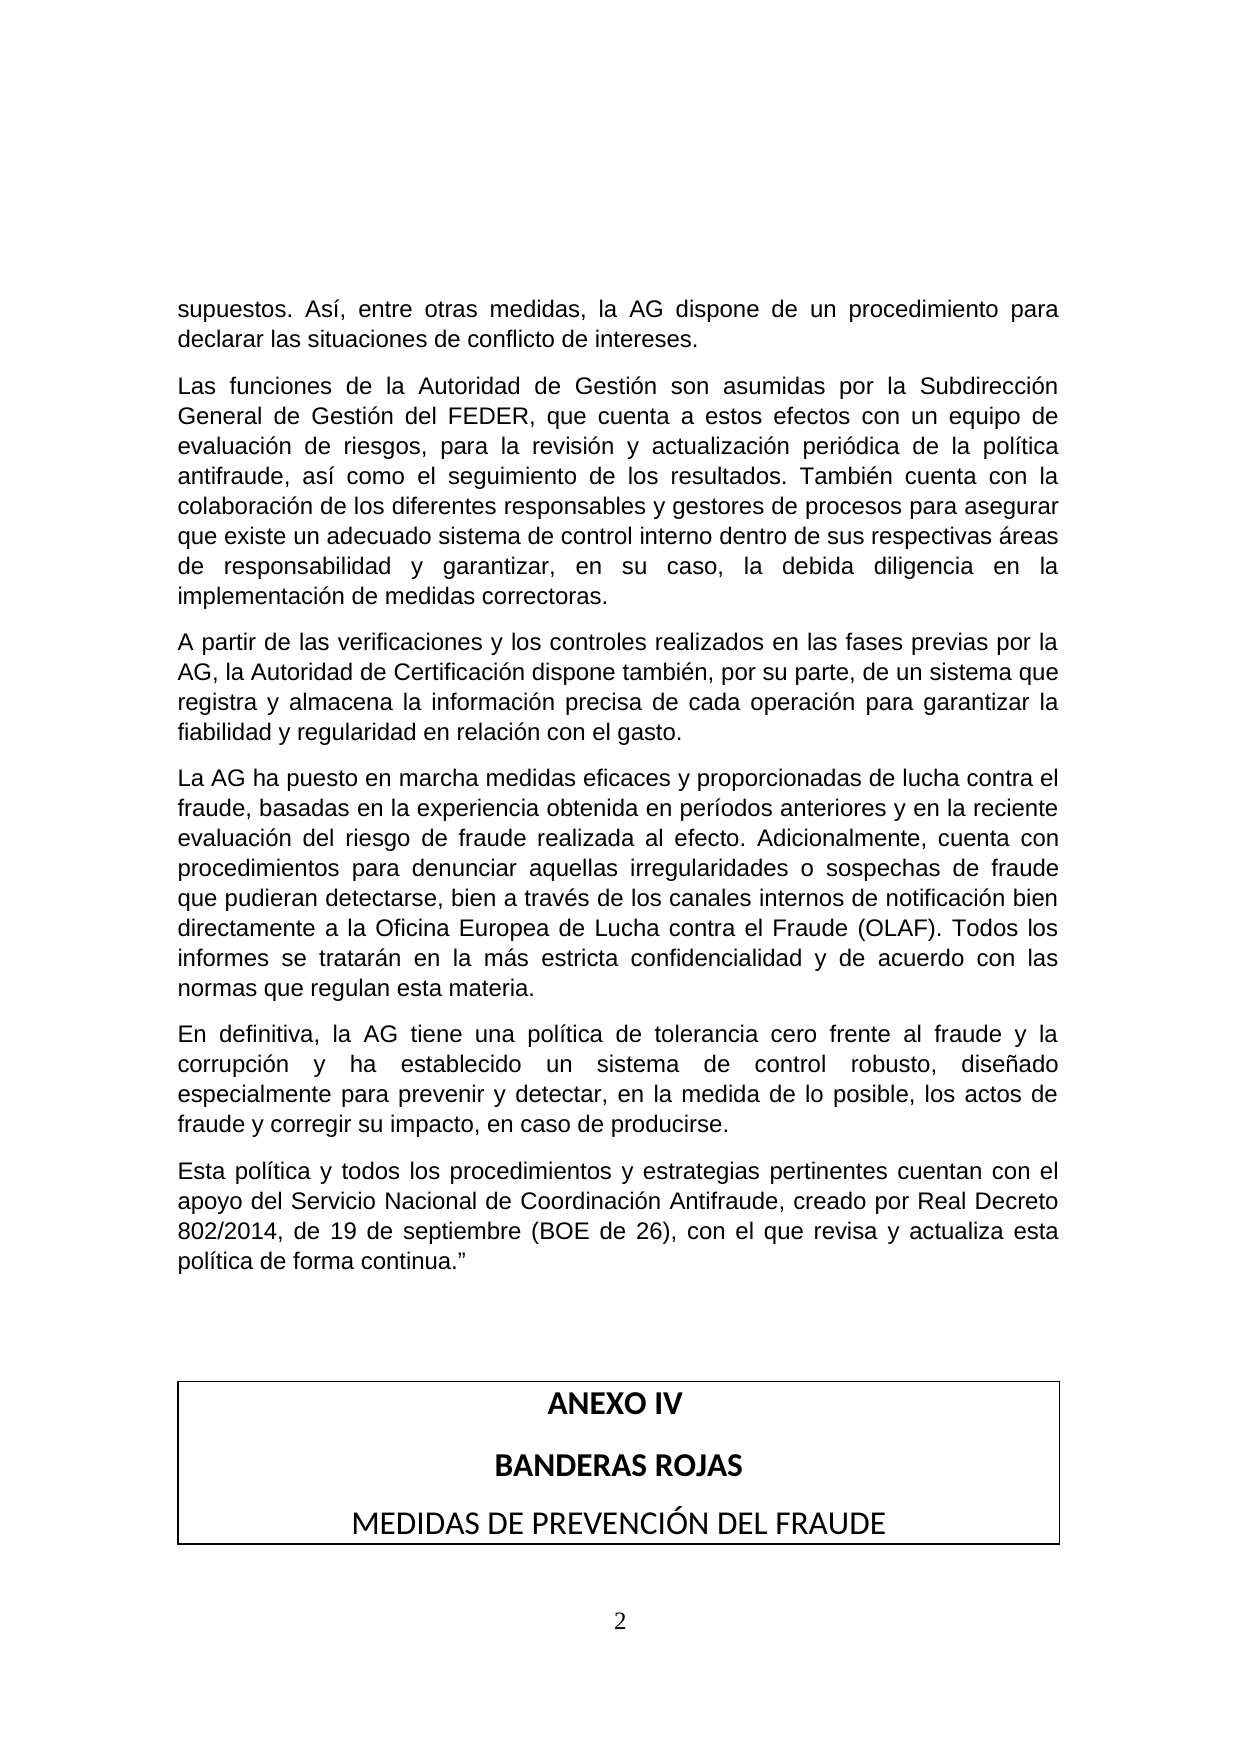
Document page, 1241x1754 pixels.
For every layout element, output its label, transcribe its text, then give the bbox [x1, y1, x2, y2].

text supuestos. Así, entre otras medidas, la AG dispone de un procedimiento para declarar las situaciones de conflicto de intereses. [177, 295, 1060, 353]
text MEDIDAS DE PREVENCIÓN DEL FRAUDE [179, 1501, 1059, 1543]
text ANEXO IV [179, 1382, 1059, 1423]
text Las funciones de la Autoridad de Gestión son asumidas por la Subdirección General de Gestión del FEDER, que cuenta a estos efectos con un equipo de evaluación de riesgos, para la revisión y actualización periódica de la política antifraude, así como el seguimiento de los resultados. También cuenta con la colaboración de los diferentes responsables y gestores de procesos para asegurar que existe un adecuado sistema de control interno dentro de sus respectivas áreas de responsabilidad y garantizar, en su caso, la debida diligencia en la implementación de medidas correctoras. [177, 372, 1060, 609]
text En definitiva, la AG tiene una política de tolerancia cero frente al fraude y la corrupción y ha establecido un sistema de control robusto, diseñado especialmente para prevenir y detectar, en la medida de lo posible, los actos de fraude y corregir su impacto, en caso de producirse. [177, 1020, 1060, 1138]
text Esta política y todos los procedimientos y estrategias pertinentes cuentan con el apoyo del Servicio Nacional de Coordinación Antifraude, creado por Real Decreto 802/2014, de 19 de septiembre (BOE de 26), con el que revisa y actualiza esta política de forma continua.” [177, 1157, 1060, 1274]
text La AG ha puesto en marcha medidas eficaces y proporcionadas de lucha contra el fraude, basadas en la experiencia obtenida en períodos anteriores y en la reciente evaluación del riesgo de fraude realizada al efecto. Adicionalmente, cuenta con procedimientos para denunciar aquellas irregularidades o sospechas de fraude que pudieran detectarse, bien a través de los canales internos de notificación bien directamente a la Oficina Europea de Lucha contra el Fraude (OLAF). Todos los informes se tratarán en la más estricta confidencialidad y de acuerdo con las normas que regulan esta materia. [177, 764, 1060, 1002]
text A partir de las verificaciones y los controles realizados en las fases previas por la AG, la Autoridad de Certificación dispone también, por su parte, de un sistema que registra y almacena la información precisa de cada operación para garantizar la fiabilidad y regularidad en relación con el gasto. [177, 628, 1060, 745]
text BANDERAS ROJAS [179, 1442, 1059, 1484]
